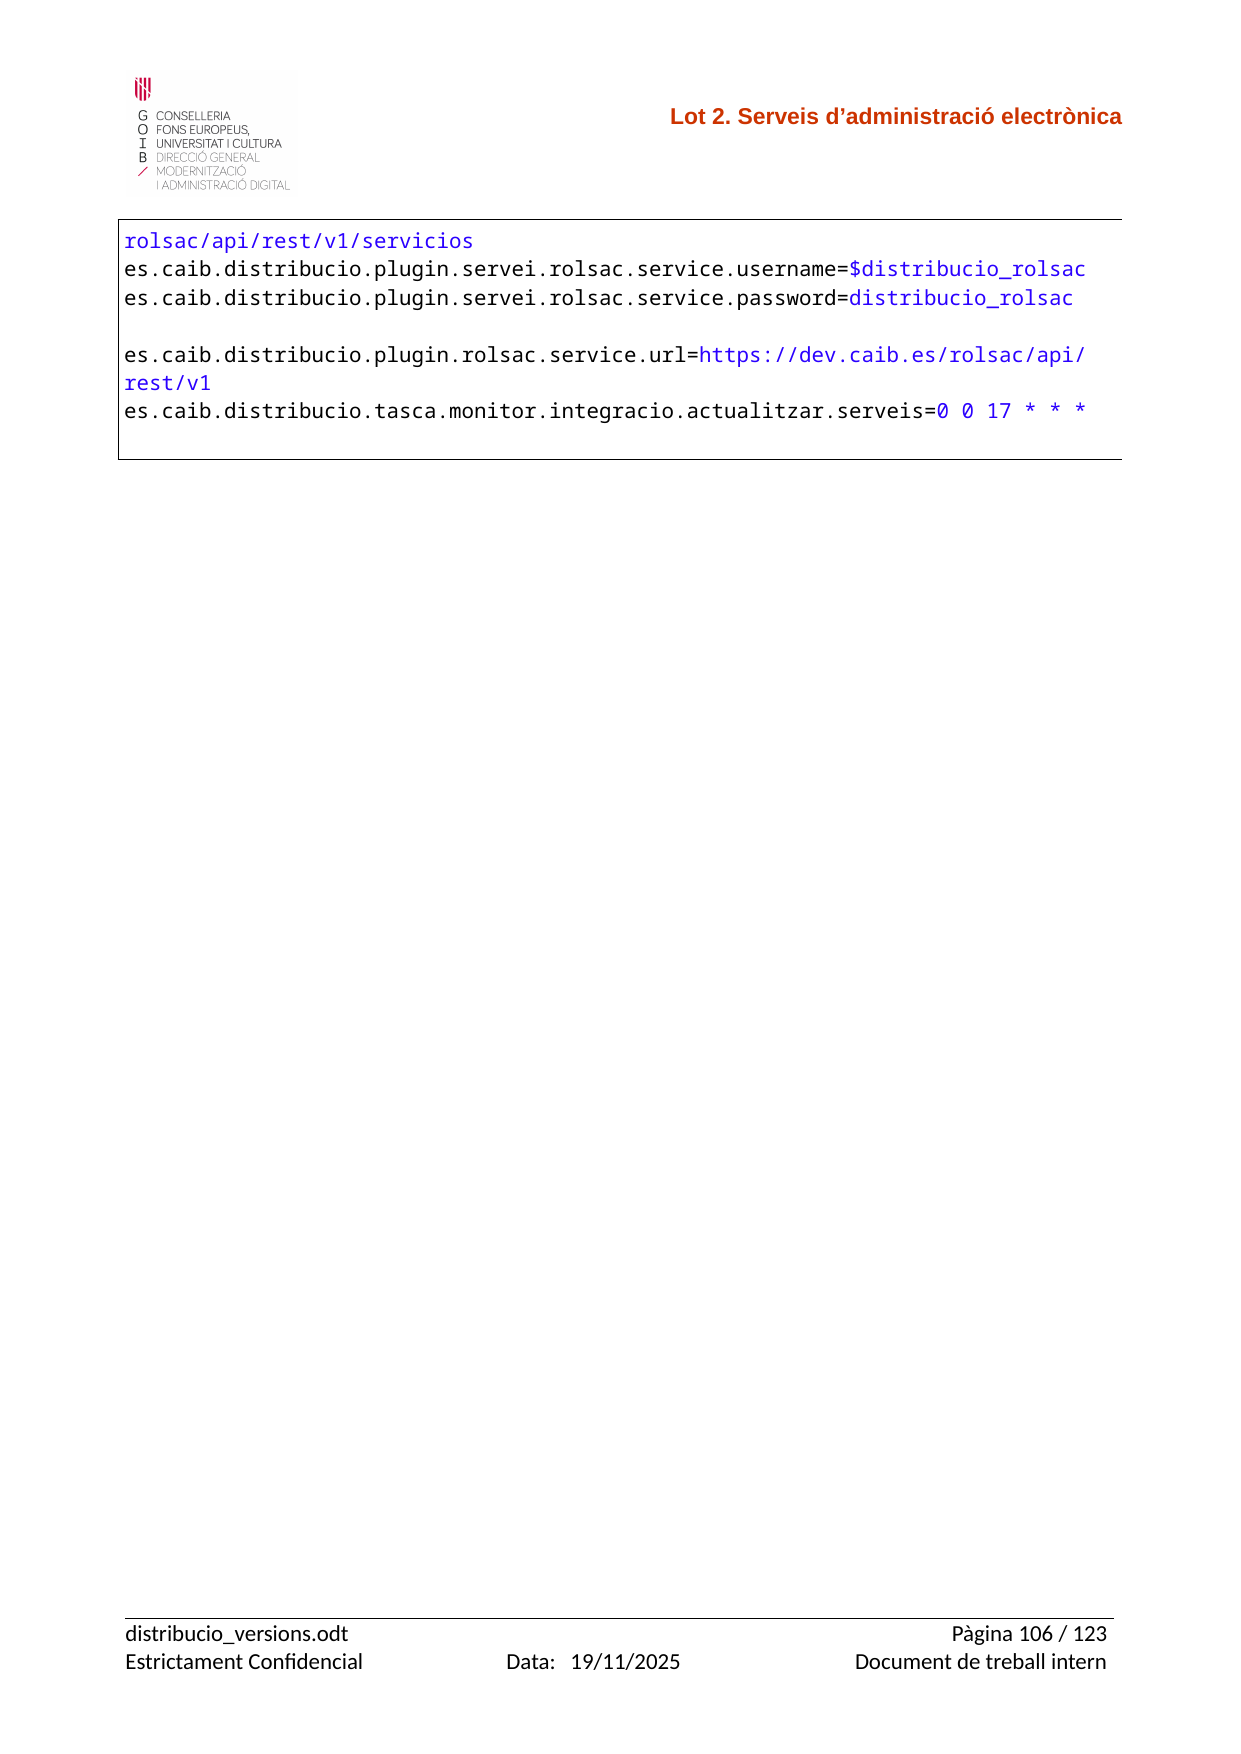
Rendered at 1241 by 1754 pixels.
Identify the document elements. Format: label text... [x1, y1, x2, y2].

picture [126, 70, 299, 197]
table_header rolsac/api/rest/v1/servicios es.caib.distribucio.plugin.servei.rolsac.service.username=$distribucio_rolsac es.caib.distribucio.plugin.servei.rolsac.service.password=distribucio_rolsac es.caib.distribucio.plugin.rolsac.service.url=https://dev.caib.es/rolsac/api/rest/v1 es.caib.distribucio.tasca.monitor.integracio.actualitzar.serveis=0 0 17 * * * [119, 220, 1122, 459]
